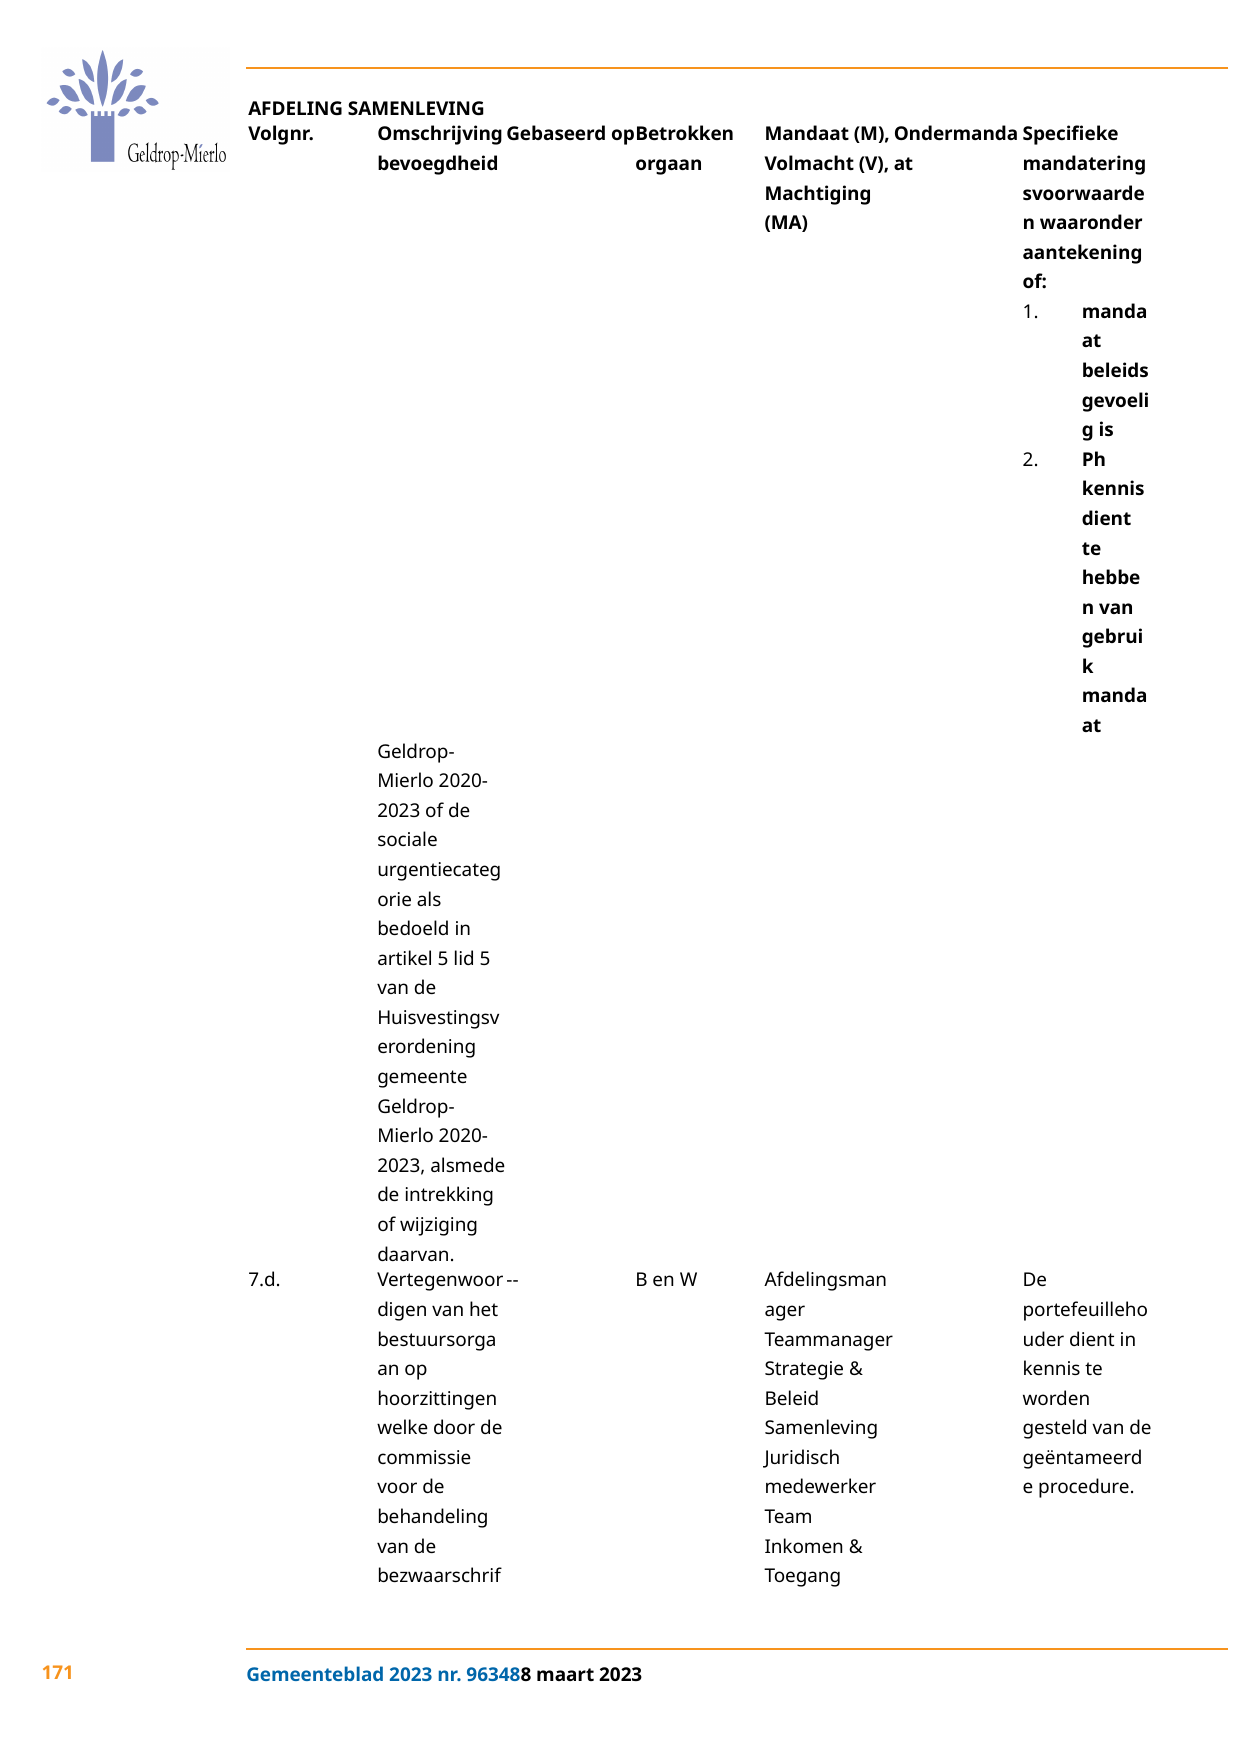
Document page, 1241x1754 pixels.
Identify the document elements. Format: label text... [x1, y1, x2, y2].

table_cell Omschrijving bevoegdheid [377, 121, 506, 738]
table_cell De portefeuillehouder dient in kennis te worden gesteld van de geëntameerde procedure. [1023, 1267, 1152, 1588]
table_cell Ondermandaat [894, 121, 1022, 738]
table_cell Specifieke mandateringsvoorwaarden waaronder aantekening of: mandaat beleidsgevoelig is Ph kennis dient te hebben van gebruik mandaat [1023, 121, 1152, 738]
table_cell -- [506, 738, 635, 1267]
table_cell Afdelingsmanager Teammanager Strategie & Beleid Samenleving Juridisch medewerker Team Inkomen & Toegang [764, 1267, 893, 1588]
table_cell [248, 738, 377, 1267]
table_cell Geldrop-Mierlo 2020-2023 of de sociale urgentiecategorie als bedoeld in artikel 5 lid 5 van de Huisvestingsverordening gemeente Geldrop-Mierlo 2020-2023, alsmede de intrekking of wijziging daarvan. [377, 738, 506, 1267]
table_cell 7.d. [248, 1267, 377, 1588]
table_cell [894, 738, 1022, 1267]
table_cell Volgnr. [248, 121, 377, 738]
table_cell [894, 1267, 1022, 1588]
table_cell -- [506, 1267, 635, 1588]
table_header AFDELING SAMENLEVING [248, 95, 1152, 121]
table_cell Gebaseerd op [506, 121, 635, 738]
table_cell Mandaat (M), Volmacht (V), Machtiging (MA) [764, 121, 893, 738]
table_cell [635, 738, 764, 1267]
table_cell B en W [635, 1267, 764, 1588]
table_cell [1023, 738, 1152, 1267]
table_cell Betrokken orgaan [635, 121, 764, 738]
table_cell Vertegenwoordigen van het bestuursorgaan op hoorzittingen welke door de commissie voor de behandeling van de bezwaarschrif [377, 1267, 506, 1588]
picture [41, 47, 231, 172]
table_cell [764, 738, 893, 1267]
